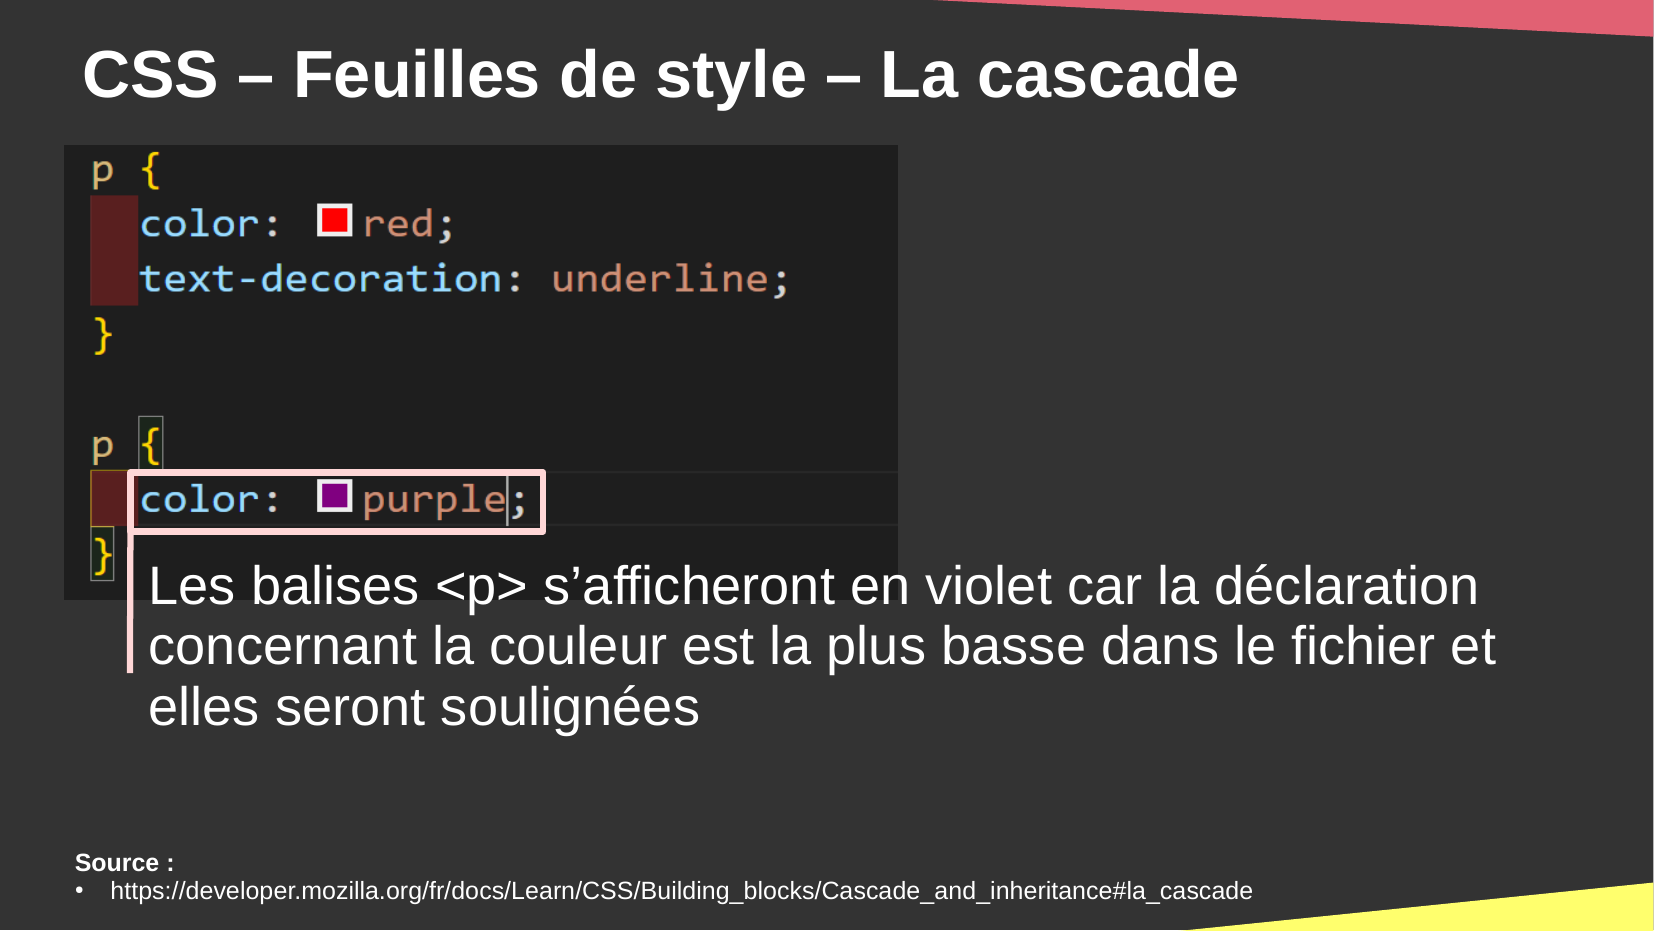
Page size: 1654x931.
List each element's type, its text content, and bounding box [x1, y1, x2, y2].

text_box [1178, 882, 1654, 931]
title Les balises <p> s’afficheront en violet car la déclaration concernant la couleur est la plus basse dans le fichier et elles seront soulignées [148, 555, 1512, 737]
text_box Source : https://developer.mozilla.org/fr/docs/Learn/CSS/Building_blocks/Cascade_and_inheritance#la_cascade [60, 841, 1546, 913]
picture [64, 145, 898, 600]
text_box [933, 0, 1654, 37]
title CSS – Feuilles de style – La cascade [82, 37, 1571, 122]
picture [134, 476, 540, 528]
